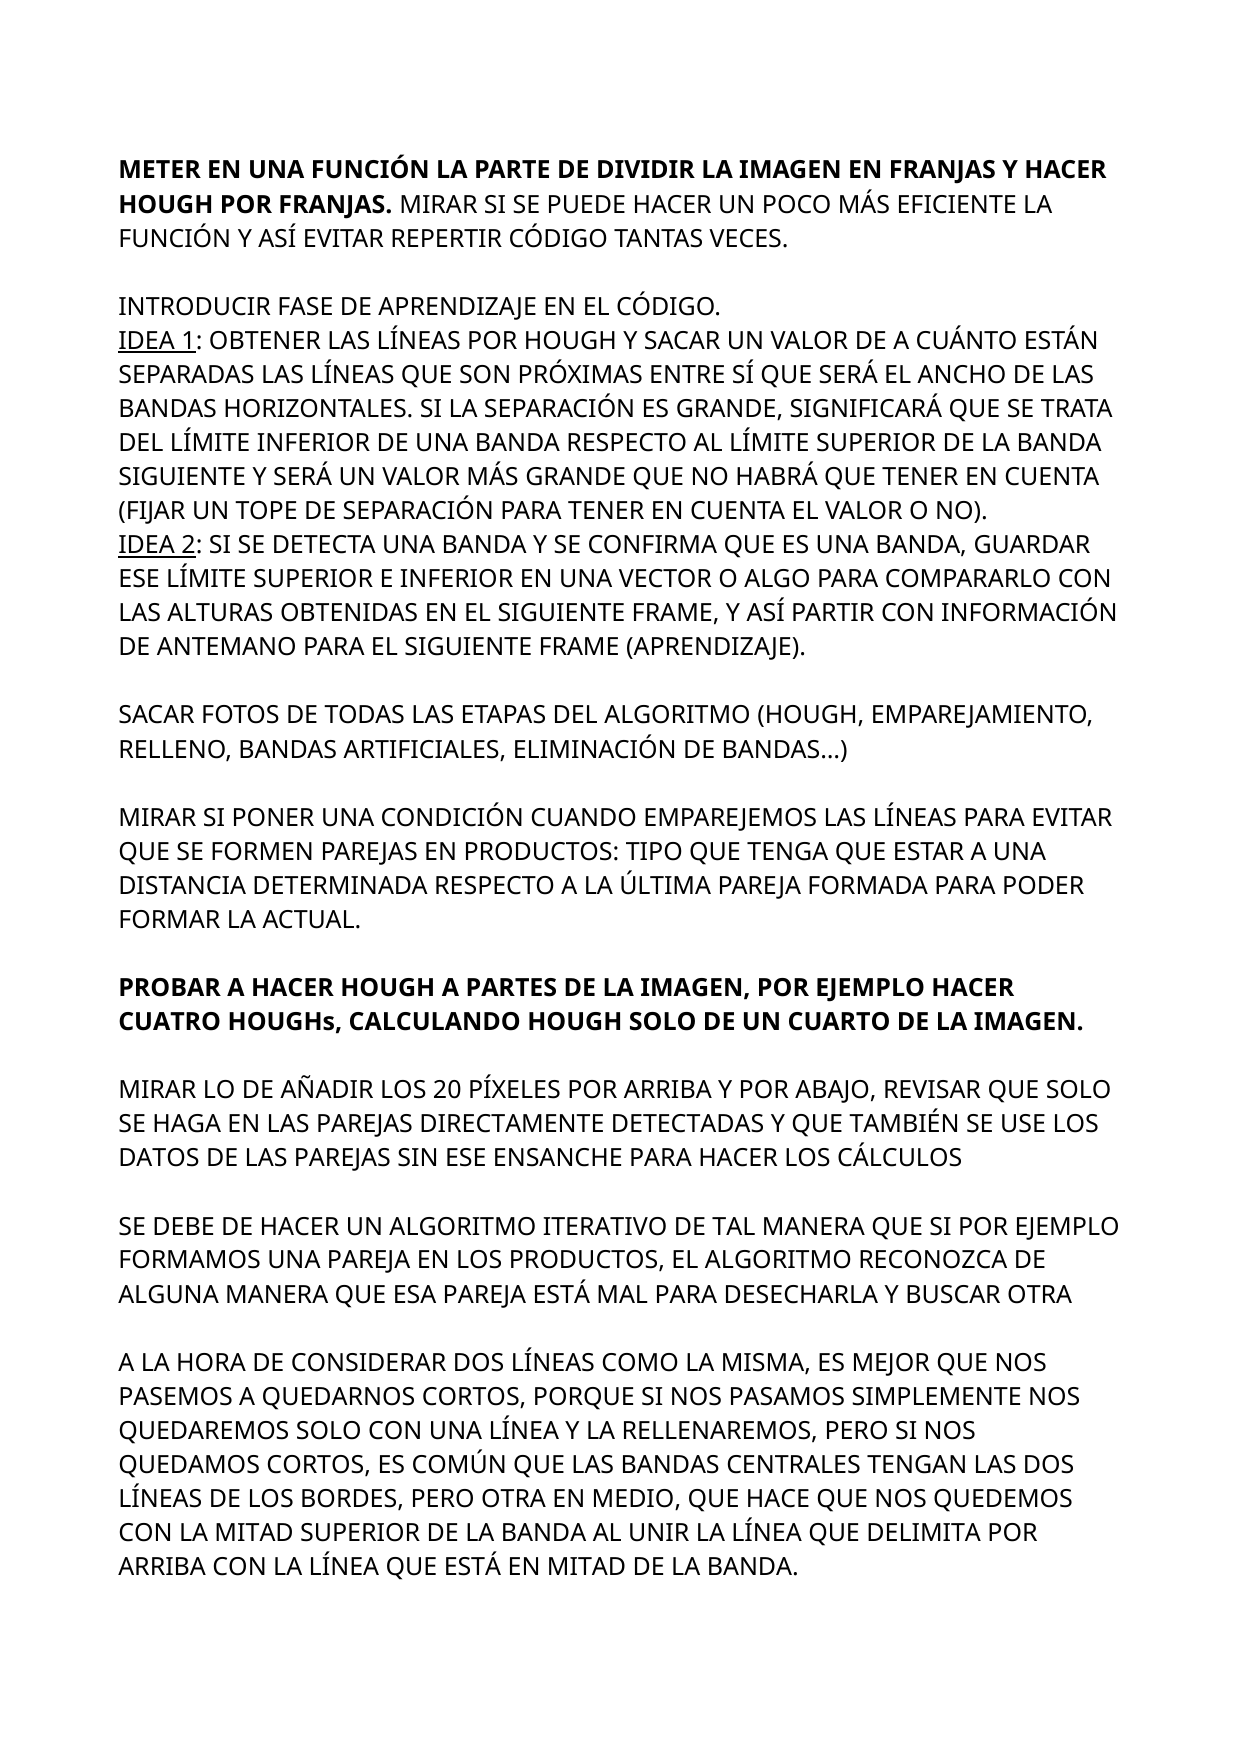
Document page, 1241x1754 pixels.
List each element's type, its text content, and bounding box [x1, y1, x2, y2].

text METER EN UNA FUNCIÓN LA PARTE DE DIVIDIR LA IMAGEN EN FRANJAS Y HACER HOUGH POR FRANJAS. MIRAR SI SE PUEDE HACER UN POCO MÁS EFICIENTE LA FUNCIÓN Y ASÍ EVITAR REPERTIR CÓDIGO TANTAS VECES. [118, 152, 1122, 254]
text MIRAR SI PONER UNA CONDICIÓN CUANDO EMPAREJEMOS LAS LÍNEAS PARA EVITAR QUE SE FORMEN PAREJAS EN PRODUCTOS: TIPO QUE TENGA QUE ESTAR A UNA DISTANCIA DETERMINADA RESPECTO A LA ÚLTIMA PAREJA FORMADA PARA PODER FORMAR LA ACTUAL. [118, 799, 1122, 936]
text SACAR FOTOS DE TODAS LAS ETAPAS DEL ALGORITMO (HOUGH, EMPAREJAMIENTO, RELLENO, BANDAS ARTIFICIALES, ELIMINACIÓN DE BANDAS…) [118, 697, 1122, 765]
text INTRODUCIR FASE DE APRENDIZAJE EN EL CÓDIGO. [118, 288, 1122, 322]
text A LA HORA DE CONSIDERAR DOS LÍNEAS COMO LA MISMA, ES MEJOR QUE NOS PASEMOS A QUEDARNOS CORTOS, PORQUE SI NOS PASAMOS SIMPLEMENTE NOS QUEDAREMOS SOLO CON UNA LÍNEA Y LA RELLENAREMOS, PERO SI NOS QUEDAMOS CORTOS, ES COMÚN QUE LAS BANDAS CENTRALES TENGAN LAS DOS LÍNEAS DE LOS BORDES, PERO OTRA EN MEDIO, QUE HACE QUE NOS QUEDEMOS CON LA MITAD SUPERIOR DE LA BANDA AL UNIR LA LÍNEA QUE DELIMITA POR ARRIBA CON LA LÍNEA QUE ESTÁ EN MITAD DE LA BANDA. [118, 1344, 1122, 1583]
text IDEA 1: OBTENER LAS LÍNEAS POR HOUGH Y SACAR UN VALOR DE A CUÁNTO ESTÁN SEPARADAS LAS LÍNEAS QUE SON PRÓXIMAS ENTRE SÍ QUE SERÁ EL ANCHO DE LAS BANDAS HORIZONTALES. SI LA SEPARACIÓN ES GRANDE, SIGNIFICARÁ QUE SE TRATA DEL LÍMITE INFERIOR DE UNA BANDA RESPECTO AL LÍMITE SUPERIOR DE LA BANDA SIGUIENTE Y SERÁ UN VALOR MÁS GRANDE QUE NO HABRÁ QUE TENER EN CUENTA (FIJAR UN TOPE DE SEPARACIÓN PARA TENER EN CUENTA EL VALOR O NO). [118, 322, 1122, 527]
text PROBAR A HACER HOUGH A PARTES DE LA IMAGEN, POR EJEMPLO HACER CUATRO HOUGHs, CALCULANDO HOUGH SOLO DE UN CUARTO DE LA IMAGEN. [118, 970, 1122, 1038]
text SE DEBE DE HACER UN ALGORITMO ITERATIVO DE TAL MANERA QUE SI POR EJEMPLO FORMAMOS UNA PAREJA EN LOS PRODUCTOS, EL ALGORITMO RECONOZCA DE ALGUNA MANERA QUE ESA PAREJA ESTÁ MAL PARA DESECHARLA Y BUSCAR OTRA [118, 1208, 1122, 1310]
text MIRAR LO DE AÑADIR LOS 20 PÍXELES POR ARRIBA Y POR ABAJO, REVISAR QUE SOLO SE HAGA EN LAS PAREJAS DIRECTAMENTE DETECTADAS Y QUE TAMBIÉN SE USE LOS DATOS DE LAS PAREJAS SIN ESE ENSANCHE PARA HACER LOS CÁLCULOS [118, 1072, 1122, 1174]
text IDEA 2: SI SE DETECTA UNA BANDA Y SE CONFIRMA QUE ES UNA BANDA, GUARDAR ESE LÍMITE SUPERIOR E INFERIOR EN UNA VECTOR O ALGO PARA COMPARARLO CON LAS ALTURAS OBTENIDAS EN EL SIGUIENTE FRAME, Y ASÍ PARTIR CON INFORMACIÓN DE ANTEMANO PARA EL SIGUIENTE FRAME (APRENDIZAJE). [118, 527, 1122, 663]
